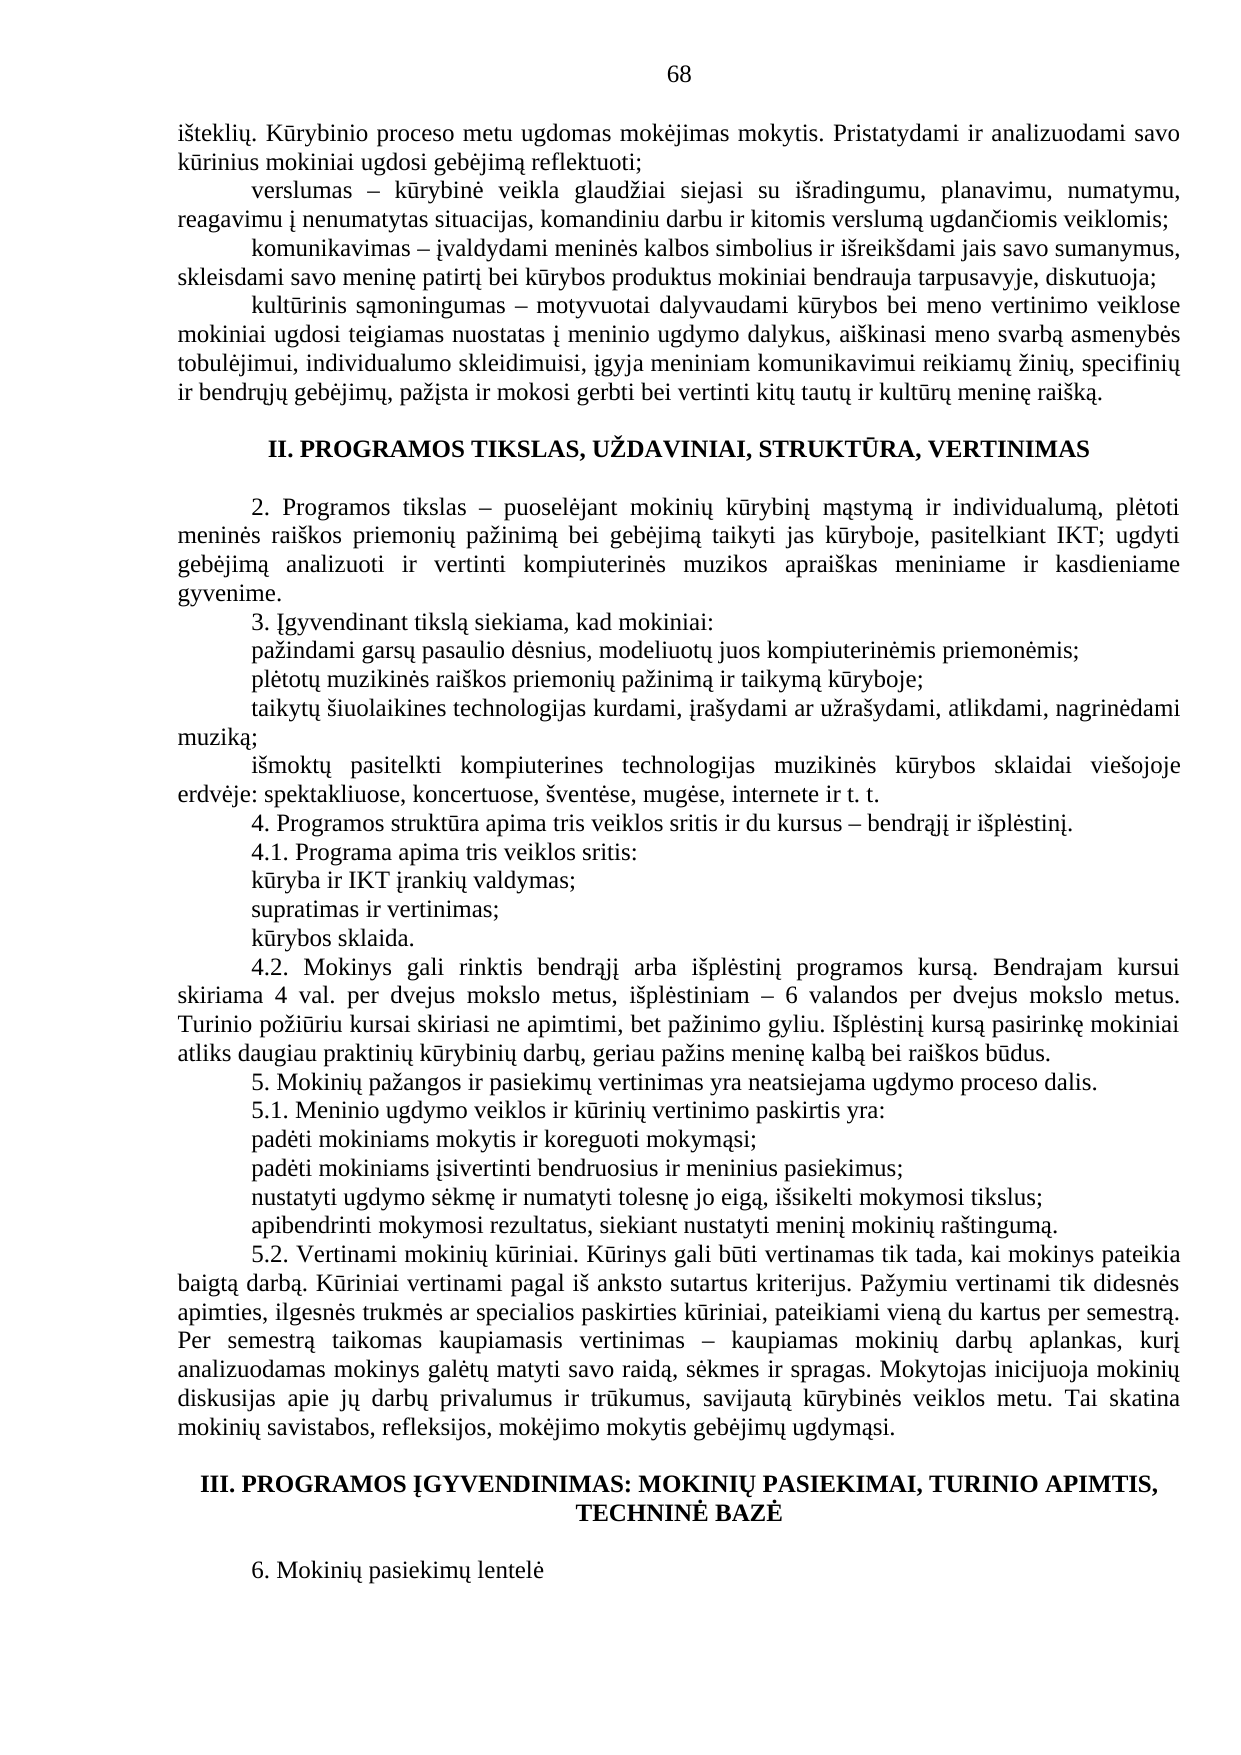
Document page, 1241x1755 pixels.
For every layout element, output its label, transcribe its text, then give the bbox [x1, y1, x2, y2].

text 5.2. Vertinami mokinių kūriniai. Kūrinys gali būti vertinamas tik tada, kai mokinys pateikia baigtą darbą. Kūriniai vertinami pagal iš anksto sutartus kriterijus. Pažymiu vertinami tik didesnės apimties, ilgesnės trukmės ar specialios paskirties kūriniai, pateikiami vieną du kartus per semestrą. Per semestrą taikomas kaupiamasis vertinimas – kaupiamas mokinių darbų aplankas, kurį analizuodamas mokinys galėtų matyti savo raidą, sėkmes ir spragas. Mokytojas inicijuoja mokinių diskusijas apie jų darbų privalumus ir trūkumus, savijautą kūrybinės veiklos metu. Tai skatina mokinių savistabos, refleksijos, mokėjimo mokytis gebėjimų ugdymąsi. [177, 1239, 1181, 1441]
text 4.2. Mokinys gali rinktis bendrąjį arba išplėstinį programos kursą. Bendrajam kursui skiriama 4 val. per dvejus mokslo metus, išplėstiniam – 6 valandos per dvejus mokslo metus. Turinio požiūriu kursai skiriasi ne apimtimi, bet pažinimo gyliu. Išplėstinį kursą pasirinkę mokiniai atliks daugiau praktinių kūrybinių darbų, geriau pažins meninę kalbą bei raiškos būdus. [177, 952, 1181, 1067]
text supratimas ir vertinimas; [177, 894, 1181, 923]
text pažindami garsų pasaulio dėsnius, modeliuotų juos kompiuterinėmis priemonėmis; [177, 636, 1181, 664]
text 3. Įgyvendinant tikslą siekiama, kad mokiniai: [177, 607, 1181, 636]
text 6. Mokinių pasiekimų lentelė [177, 1556, 1181, 1584]
text verslumas – kūrybinė veikla glaudžiai siejasi su išradingumu, planavimu, numatymu, reagavimu į nenumatytas situacijas, komandiniu darbu ir kitomis verslumą ugdančiomis veiklomis; [177, 176, 1181, 233]
text komunikavimas – įvaldydami meninės kalbos simbolius ir išreikšdami jais savo sumanymus, skleisdami savo meninę patirtį bei kūrybos produktus mokiniai bendrauja tarpusavyje, diskutuoja; [177, 233, 1181, 291]
text plėtotų muzikinės raiškos priemonių pažinimą ir taikymą kūryboje; [177, 664, 1181, 693]
text II. PROGRAMOS TIKSLAS, UŽDAVINIAI, STRUKTŪRA, VERTINIMAS [177, 434, 1181, 463]
text apibendrinti mokymosi rezultatus, siekiant nustatyti meninį mokinių raštingumą. [177, 1211, 1181, 1239]
text padėti mokiniams mokytis ir koreguoti mokymąsi; [177, 1124, 1181, 1153]
text 5.1. Meninio ugdymo veiklos ir kūrinių vertinimo paskirtis yra: [177, 1096, 1181, 1124]
text 4.1. Programa apima tris veiklos sritis: [177, 837, 1181, 866]
text kultūrinis sąmoningumas – motyvuotai dalyvaudami kūrybos bei meno vertinimo veiklose mokiniai ugdosi teigiamas nuostatas į meninio ugdymo dalykus, aiškinasi meno svarbą asmenybės tobulėjimui, individualumo skleidimuisi, įgyja meniniam komunikavimui reikiamų žinių, specifinių ir bendrųjų gebėjimų, pažįsta ir mokosi gerbti bei vertinti kitų tautų ir kultūrų meninę raišką. [177, 291, 1181, 406]
text 4. Programos struktūra apima tris veiklos sritis ir du kursus – bendrąjį ir išplėstinį. [177, 808, 1181, 837]
text kūryba ir IKT įrankių valdymas; [177, 866, 1181, 894]
text 2. Programos tikslas – puoselėjant mokinių kūrybinį mąstymą ir individualumą, plėtoti meninės raiškos priemonių pažinimą bei gebėjimą taikyti jas kūryboje, pasitelkiant IKT; ugdyti gebėjimą analizuoti ir vertinti kompiuterinės muzikos apraiškas meniniame ir kasdieniame gyvenime. [177, 492, 1181, 607]
text padėti mokiniams įsivertinti bendruosius ir meninius pasiekimus; [177, 1153, 1181, 1182]
subtitle III. PROGRAMOS ĮGYVENDINIMAS: MOKINIŲ PASIEKIMAI, TURINIO APIMTIS, TECHNINĖ BAZĖ [177, 1469, 1181, 1527]
text išteklių. Kūrybinio proceso metu ugdomas mokėjimas mokytis. Pristatydami ir analizuodami savo kūrinius mokiniai ugdosi gebėjimą reflektuoti; [177, 118, 1181, 176]
text nustatyti ugdymo sėkmę ir numatyti tolesnę jo eigą, išsikelti mokymosi tikslus; [177, 1182, 1181, 1211]
text 5. Mokinių pažangos ir pasiekimų vertinimas yra neatsiejama ugdymo proceso dalis. [177, 1067, 1181, 1096]
text išmoktų pasitelkti kompiuterines technologijas muzikinės kūrybos sklaidai viešojoje erdvėje: spektakliuose, koncertuose, šventėse, mugėse, internete ir t. t. [177, 751, 1181, 808]
text taikytų šiuolaikines technologijas kurdami, įrašydami ar užrašydami, atlikdami, nagrinėdami muziką; [177, 693, 1181, 751]
text kūrybos sklaida. [177, 923, 1181, 952]
